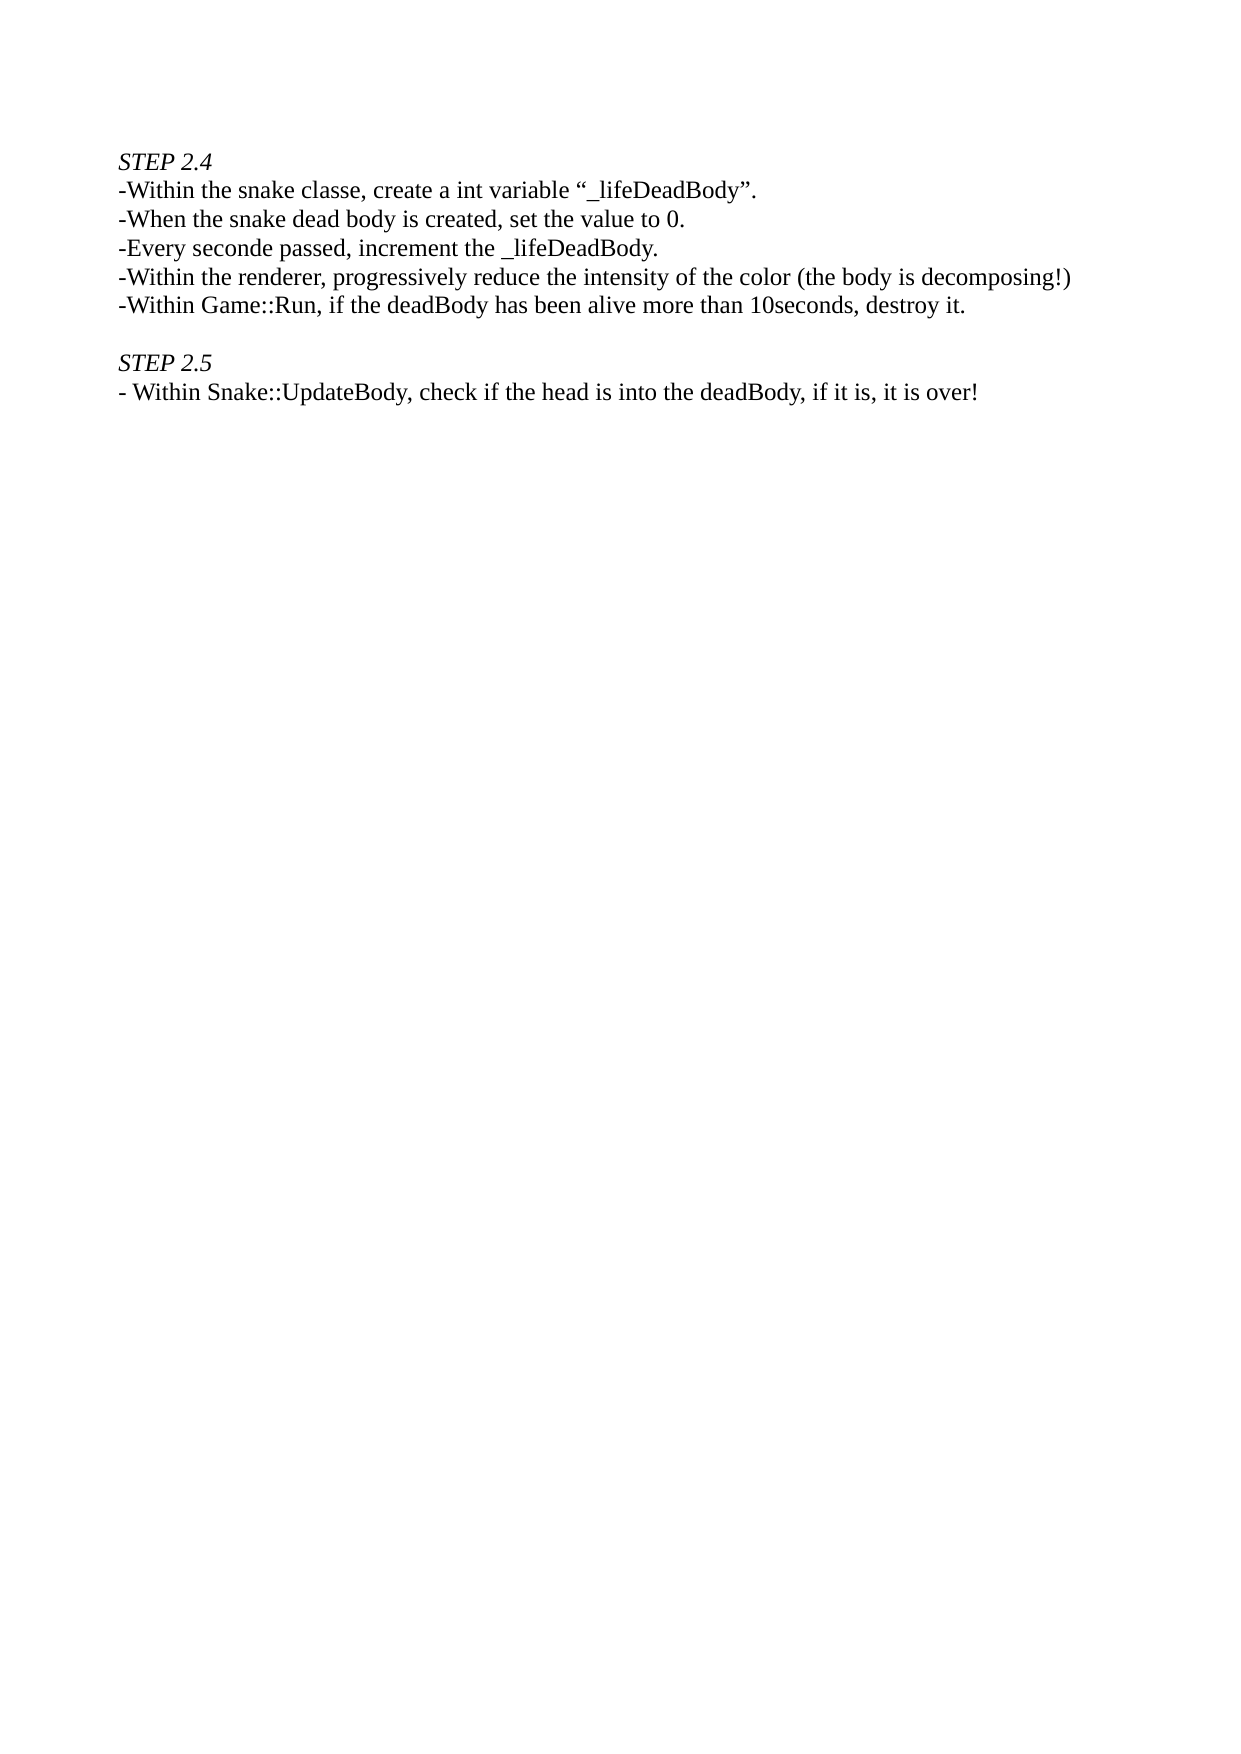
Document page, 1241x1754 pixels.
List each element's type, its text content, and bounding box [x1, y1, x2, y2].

text -Within the snake classe, create a int variable “_lifeDeadBody”. [118, 176, 1122, 204]
text STEP 2.5 [118, 348, 1122, 377]
text -Within the renderer, progressively reduce the intensity of the color (the body is decomposing!) [118, 262, 1122, 291]
text - Within Snake::UpdateBody, check if the head is into the deadBody, if it is, it is over! [118, 377, 1122, 406]
text -When the snake dead body is created, set the value to 0. [118, 204, 1122, 233]
text -Within Game::Run, if the deadBody has been alive more than 10seconds, destroy it. [118, 291, 1122, 319]
text STEP 2.4 [118, 147, 1122, 176]
text -Every seconde passed, increment the _lifeDeadBody. [118, 233, 1122, 262]
